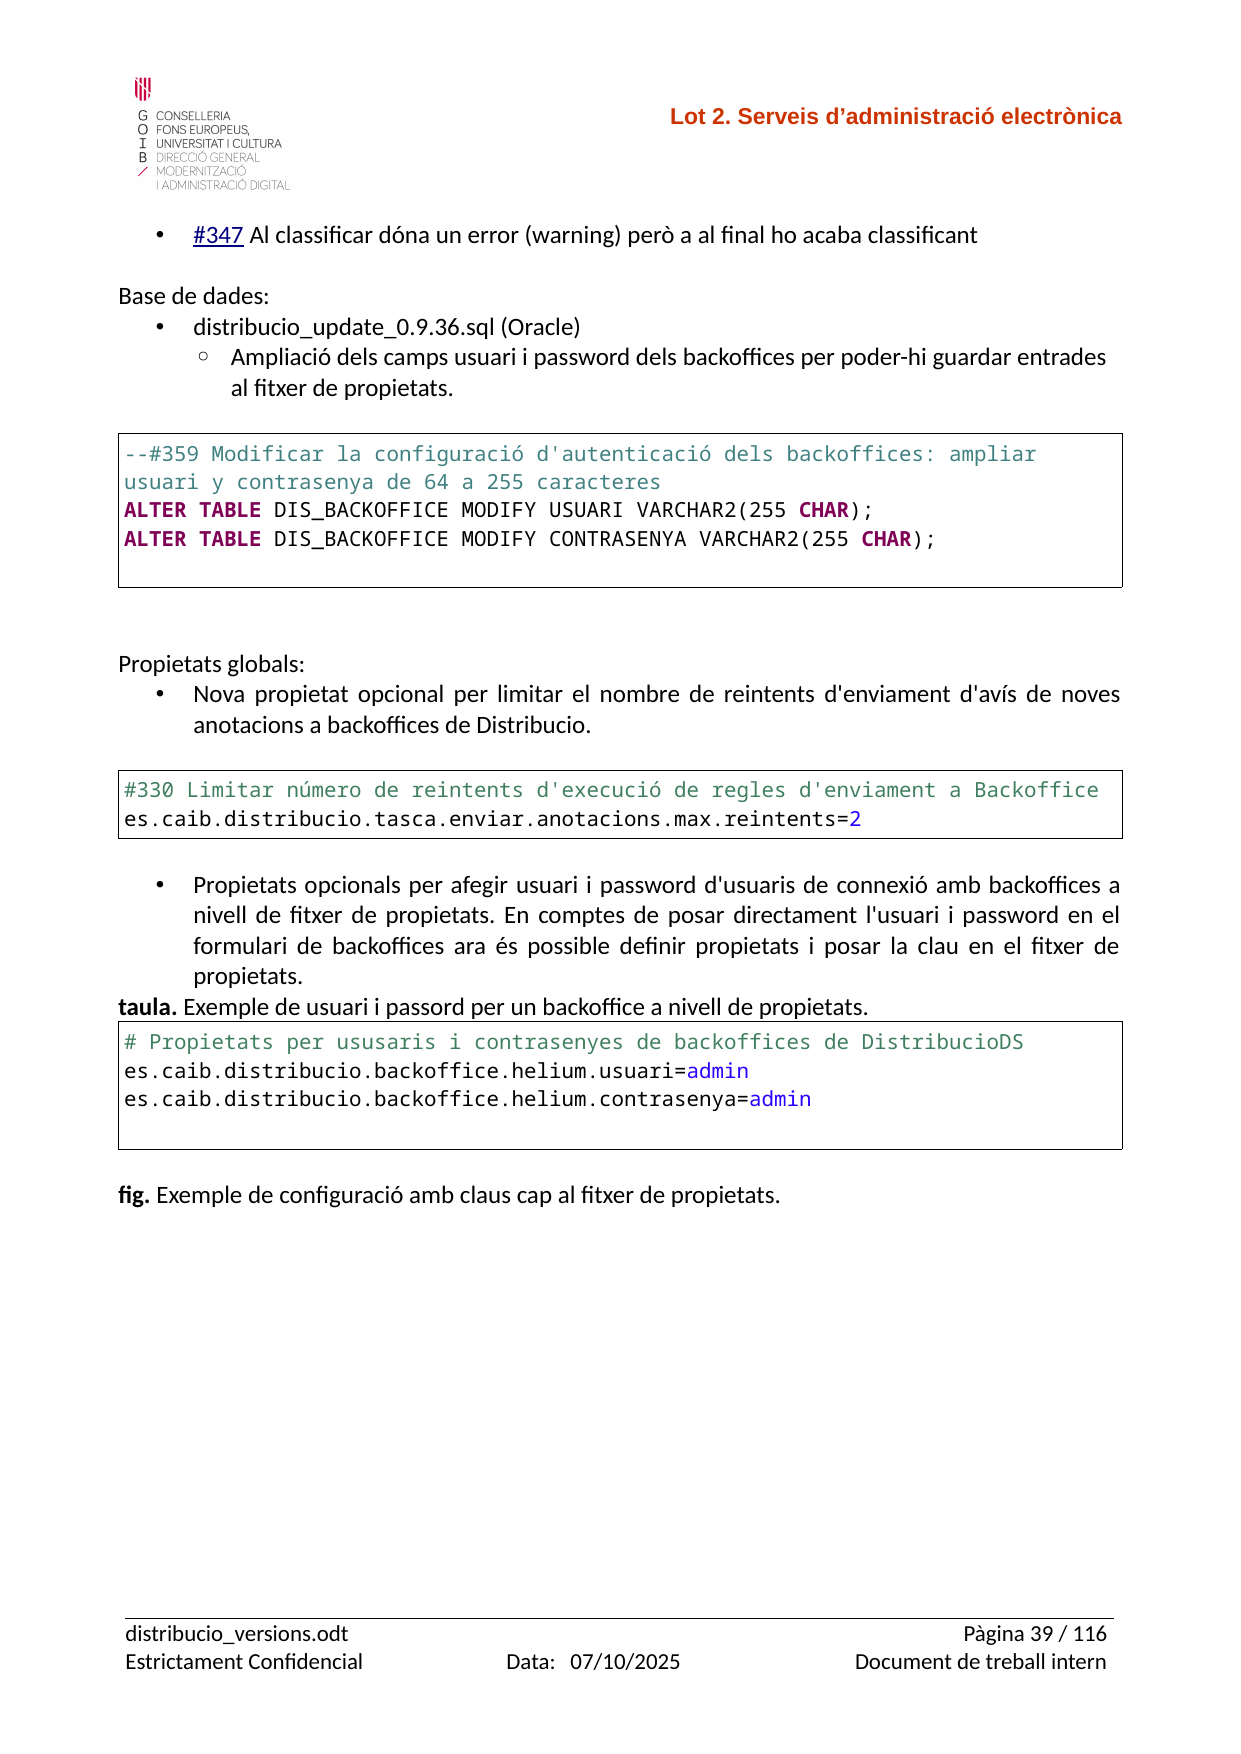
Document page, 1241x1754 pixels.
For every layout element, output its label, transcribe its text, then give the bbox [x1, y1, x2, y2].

text Propietats globals: [118, 648, 1122, 678]
text taula. Exemple de usuari i passord per un backoffice a nivell de propietats. [118, 991, 1122, 1021]
picture [126, 70, 299, 197]
text Base de dades: [118, 280, 1122, 311]
list Propietats opcionals per afegir usuari i password d'usuaris de connexió amb backoffices a nivell de fitxer de propietats. En comptes de posar directament l'usuari i password en el formulari de backoffices ara és possible definir propietats i posar la clau en el fitxer de propietats. [156, 869, 1122, 991]
table_header --#359 Modificar la configuració d'autenticació dels backoffices: ampliar usuari y contrasenya de 64 a 255 caracteres ALTER TABLE DIS_BACKOFFICE MODIFY USUARI VARCHAR2(255 CHAR); ALTER TABLE DIS_BACKOFFICE MODIFY CONTRASENYA VARCHAR2(255 CHAR); [119, 434, 1122, 587]
text fig. Exemple de configuració amb claus cap al fitxer de propietats. [118, 1179, 1122, 1210]
list Nova propietat opcional per limitar el nombre de reintents d'enviament d'avís de noves anotacions a backoffices de Distribucio. [156, 678, 1122, 739]
table_header #330 Limitar número de reintents d'execució de regles d'enviament a Backoffice es.caib.distribucio.tasca.enviar.anotacions.max.reintents=2 [119, 771, 1122, 838]
list #347 Al classificar dóna un error (warning) però a al final ho acaba classificant [156, 219, 1122, 250]
list Ampliació dels camps usuari i password dels backoffices per poder-hi guardar entrades al fitxer de propietats. [193, 341, 1122, 402]
table_header # Propietats per ususaris i contrasenyes de backoffices de DistribucioDS es.caib.distribucio.backoffice.helium.usuari=admin es.caib.distribucio.backoffice.helium.contrasenya=admin [119, 1022, 1122, 1149]
list distribucio_update_0.9.36.sql (Oracle) [156, 311, 1122, 341]
